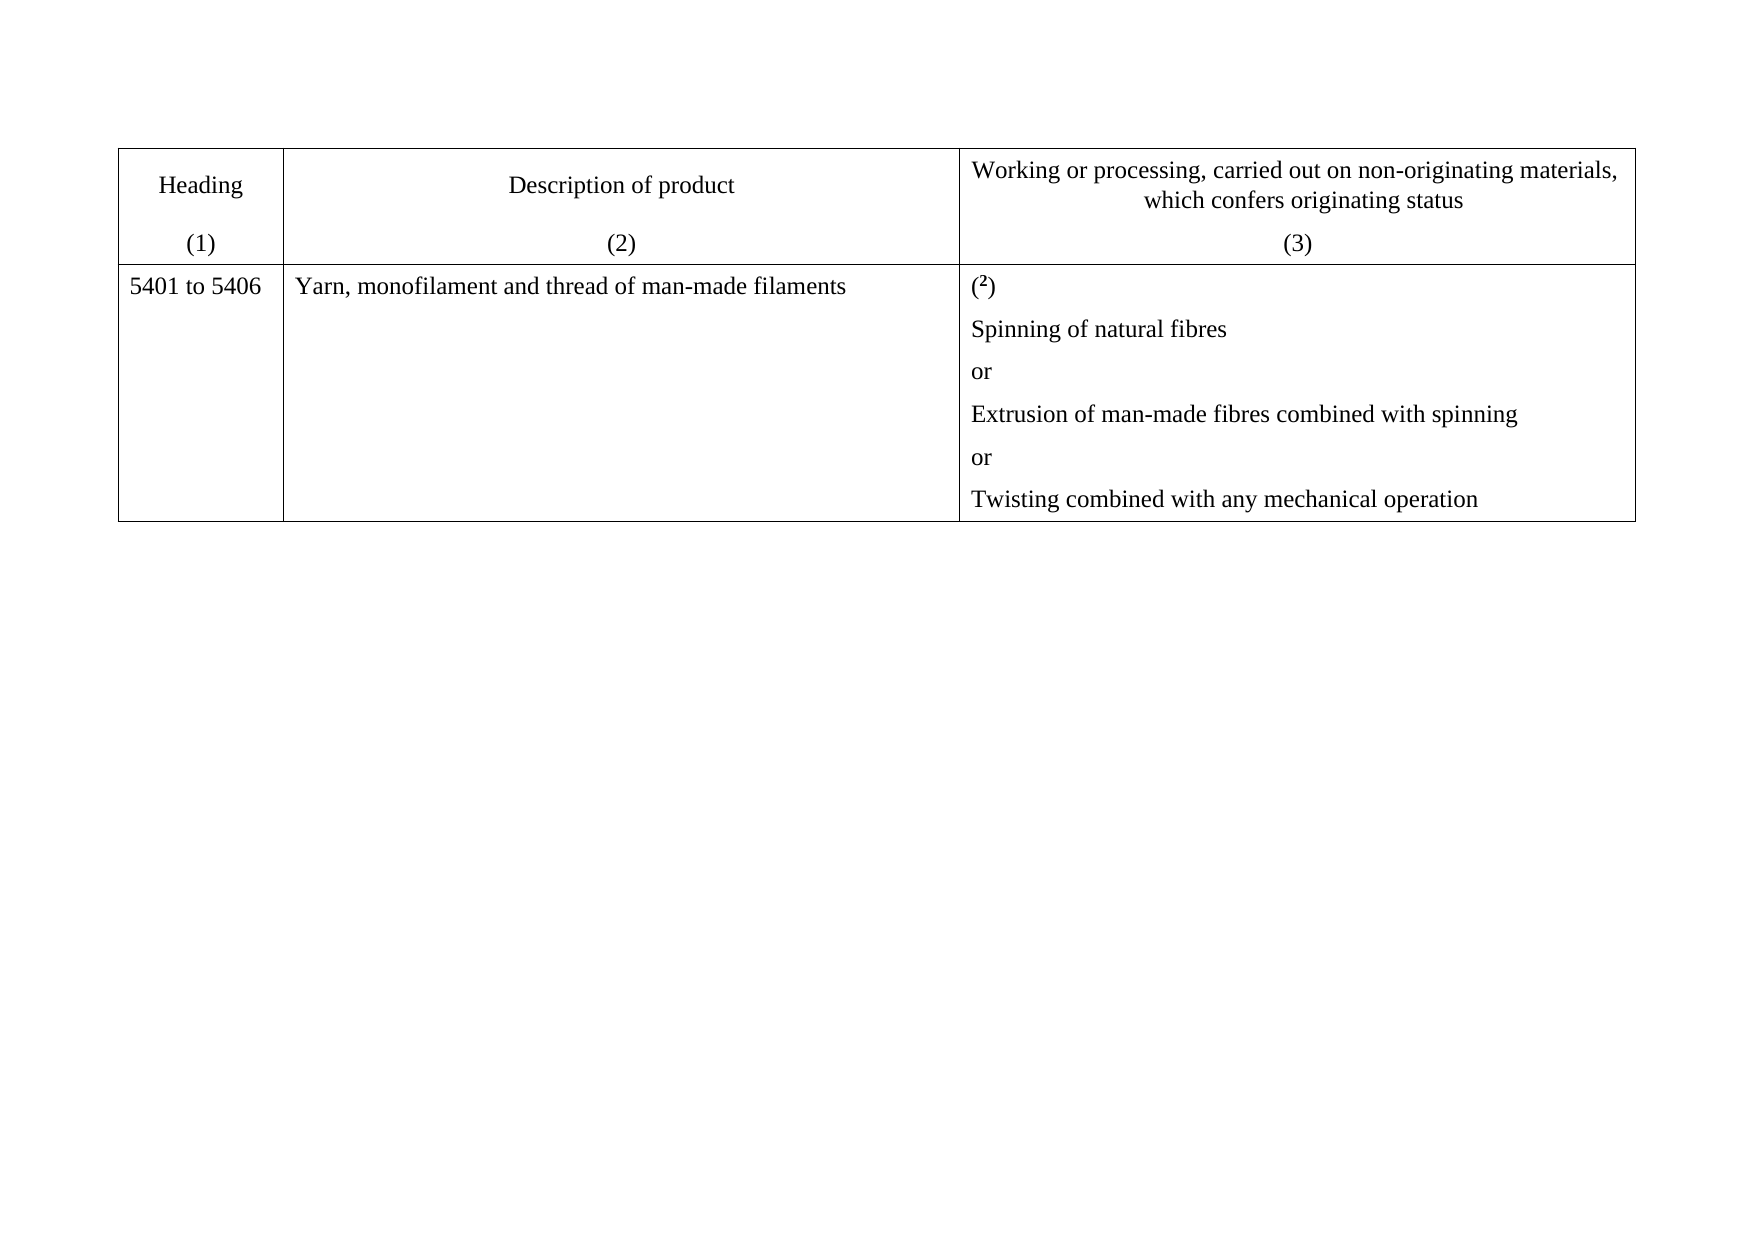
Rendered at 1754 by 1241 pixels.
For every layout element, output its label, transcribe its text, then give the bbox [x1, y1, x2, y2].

table_cell (2) Spinning of natural fibres or Extrusion of man-made fibres combined with spinning or Twisting combined with any mechanical operation [960, 265, 1635, 521]
table_header Working or processing, carried out on non‑originating materials, which confers originating status [960, 149, 1635, 221]
table_header Heading [119, 149, 283, 221]
table_cell 5401 to 5406 [119, 265, 283, 521]
table_cell (3) [960, 221, 1635, 264]
table_cell Yarn, monofilament and thread of man-made filaments [284, 265, 959, 521]
table_cell (1) [119, 221, 283, 264]
table_header Description of product [284, 149, 959, 221]
table_cell (2) [284, 221, 959, 264]
